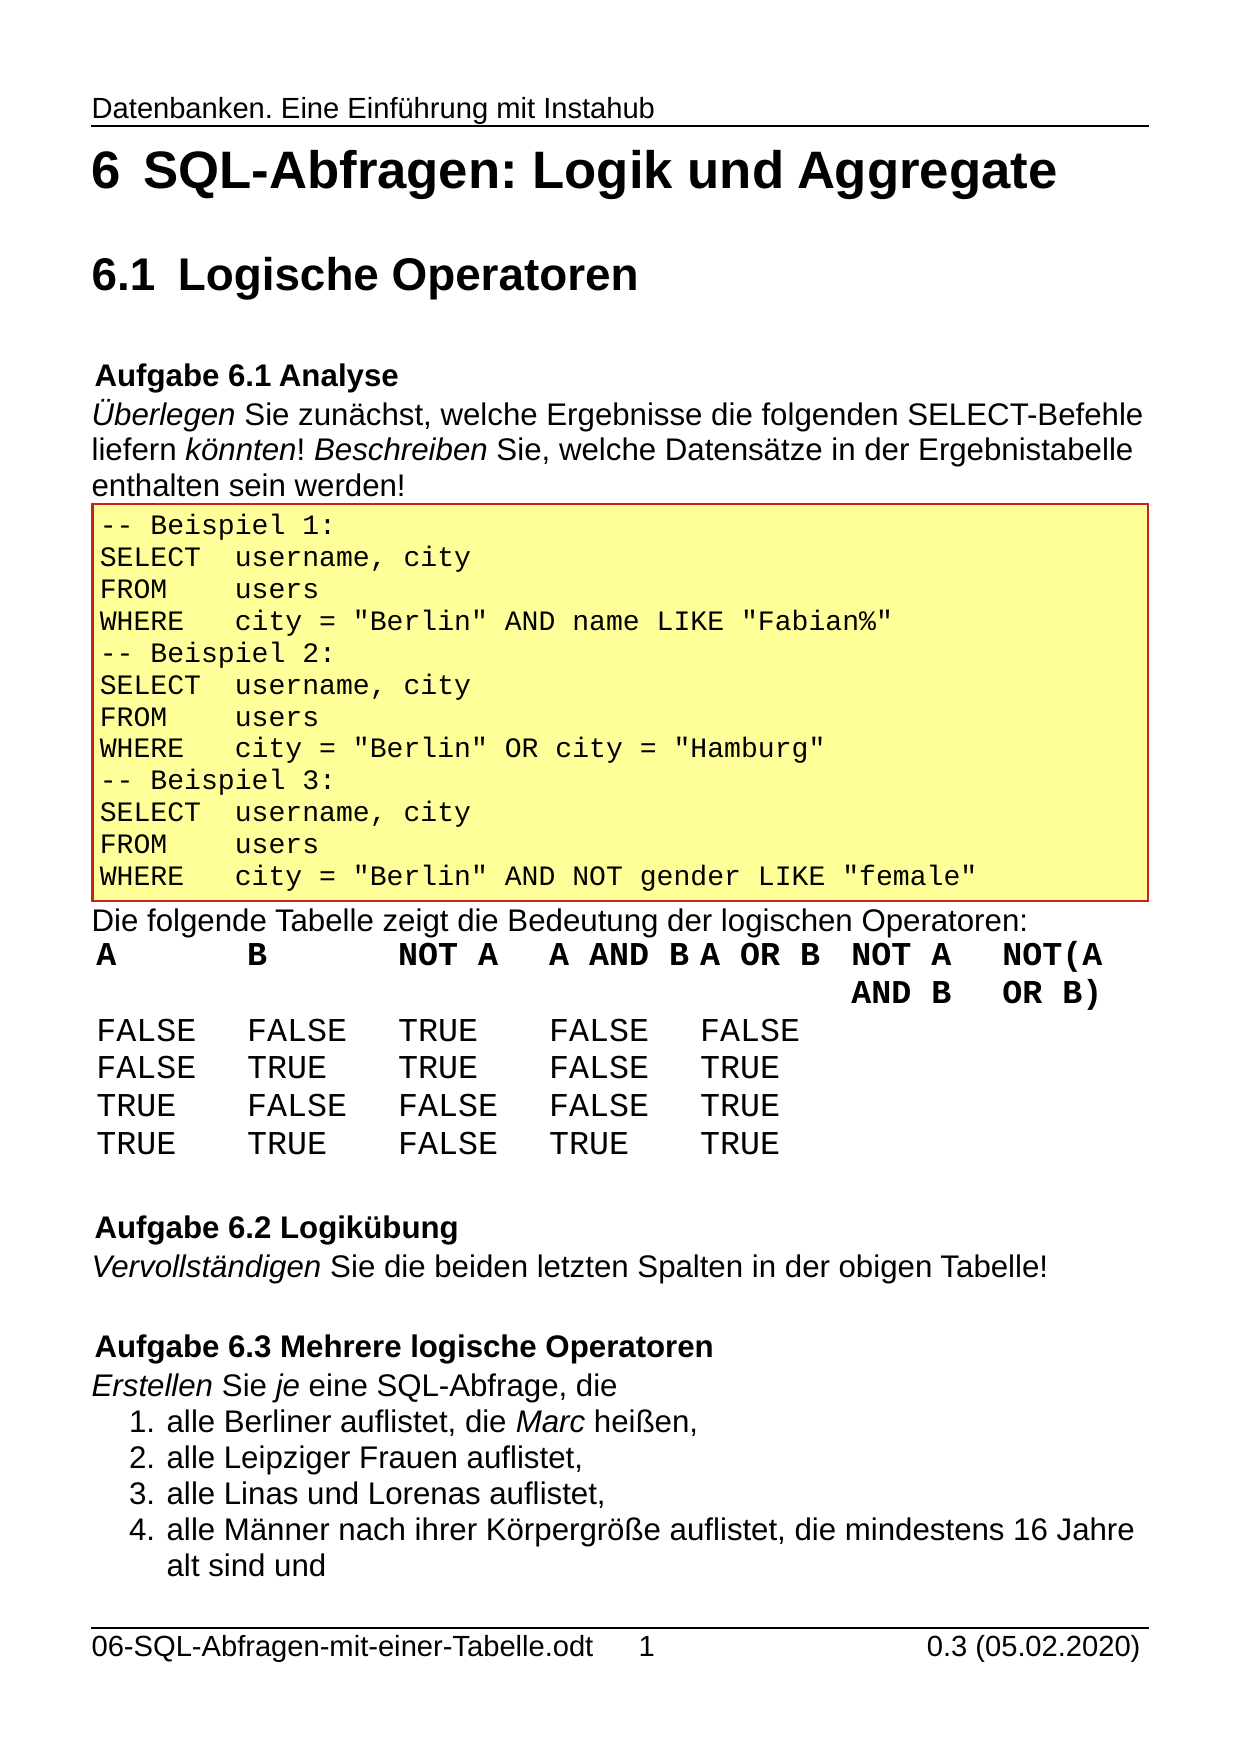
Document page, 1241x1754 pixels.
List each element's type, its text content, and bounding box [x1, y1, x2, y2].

subtitle Aufgabe 6.1 Analyse [91, 354, 1149, 396]
table_cell TRUE [91, 1127, 242, 1165]
table_header A AND B [545, 938, 696, 1013]
text -- Beispiel 3: [94, 758, 1147, 790]
table_cell FALSE [243, 1089, 393, 1127]
table_cell TRUE [243, 1127, 393, 1165]
subtitle Aufgabe 6.2 Logikübung [91, 1206, 1149, 1248]
table_cell TRUE [394, 1051, 544, 1089]
table_cell TRUE [545, 1127, 696, 1165]
table_cell TRUE [696, 1089, 847, 1127]
text SELECT username, city [94, 663, 1147, 694]
table_cell FALSE [91, 1051, 242, 1089]
table_cell FALSE [545, 1089, 696, 1127]
table_cell FALSE [545, 1014, 696, 1051]
table_cell TRUE [394, 1014, 544, 1051]
table_cell FALSE [243, 1014, 393, 1051]
table_cell FALSE [696, 1014, 847, 1051]
subtitle Logische Operatoren [91, 247, 1149, 300]
text Die folgende Tabelle zeigt die Bedeutung der logischen Operatoren: [91, 902, 1149, 938]
text WHERE city = "Berlin" AND name LIKE "Fabian%" [94, 599, 1147, 631]
text FROM users [94, 567, 1147, 599]
text -- Beispiel 1: [94, 505, 1147, 535]
table_header NOT A AND B [847, 938, 998, 1013]
text Erstellen Sie je eine SQL-Abfrage, die [91, 1367, 1149, 1403]
subtitle Aufgabe 6.3 Mehrere logische Operatoren [91, 1325, 1149, 1367]
table_cell [847, 1089, 998, 1127]
list alle Leipziger Frauen auflistet, [129, 1439, 1149, 1475]
table_cell TRUE [243, 1051, 393, 1089]
text -- Beispiel 2: [94, 631, 1147, 663]
table_cell TRUE [696, 1127, 847, 1165]
subtitle SQL-Abfragen: Logik und Aggregate [91, 139, 1149, 199]
table_cell [998, 1014, 1149, 1051]
text Vervollständigen Sie die beiden letzten Spalten in der obigen Tabelle! [91, 1248, 1149, 1284]
table_header NOT A [394, 938, 544, 1013]
table_cell [998, 1127, 1149, 1165]
text FROM users [94, 822, 1147, 854]
table_header A OR B [696, 938, 847, 1013]
table_cell FALSE [91, 1014, 242, 1051]
table_header A [91, 938, 242, 1013]
table_cell TRUE [696, 1051, 847, 1089]
table_header NOT(A OR B) [998, 938, 1149, 1013]
text Überlegen Sie zunächst, welche Ergebnisse die folgenden SELECT-Befehle liefern könnten! Beschreiben Sie, welche Datensätze in der Ergebnistabelle enthalten sein werden! [91, 396, 1149, 503]
table_cell [998, 1051, 1149, 1089]
table_cell [847, 1127, 998, 1165]
table_header B [243, 938, 393, 1013]
table_cell [998, 1089, 1149, 1127]
text FROM users [94, 694, 1147, 726]
text SELECT username, city [94, 535, 1147, 567]
text WHERE city = "Berlin" AND NOT gender LIKE "female" [94, 854, 1147, 900]
table_cell [847, 1014, 998, 1051]
text WHERE city = "Berlin" OR city = "Hamburg" [94, 726, 1147, 758]
table_cell FALSE [394, 1089, 544, 1127]
list alle Linas und Lorenas auflistet, [129, 1475, 1149, 1511]
text SELECT username, city [94, 790, 1147, 822]
table_cell FALSE [545, 1051, 696, 1089]
list alle Männer nach ihrer Körpergröße auflistet, die mindestens 16 Jahre alt sind und [129, 1511, 1149, 1582]
table_cell FALSE [394, 1127, 544, 1165]
list alle Berliner auflistet, die Marc heißen, [129, 1403, 1149, 1439]
table_cell TRUE [91, 1089, 242, 1127]
table_cell [847, 1051, 998, 1089]
